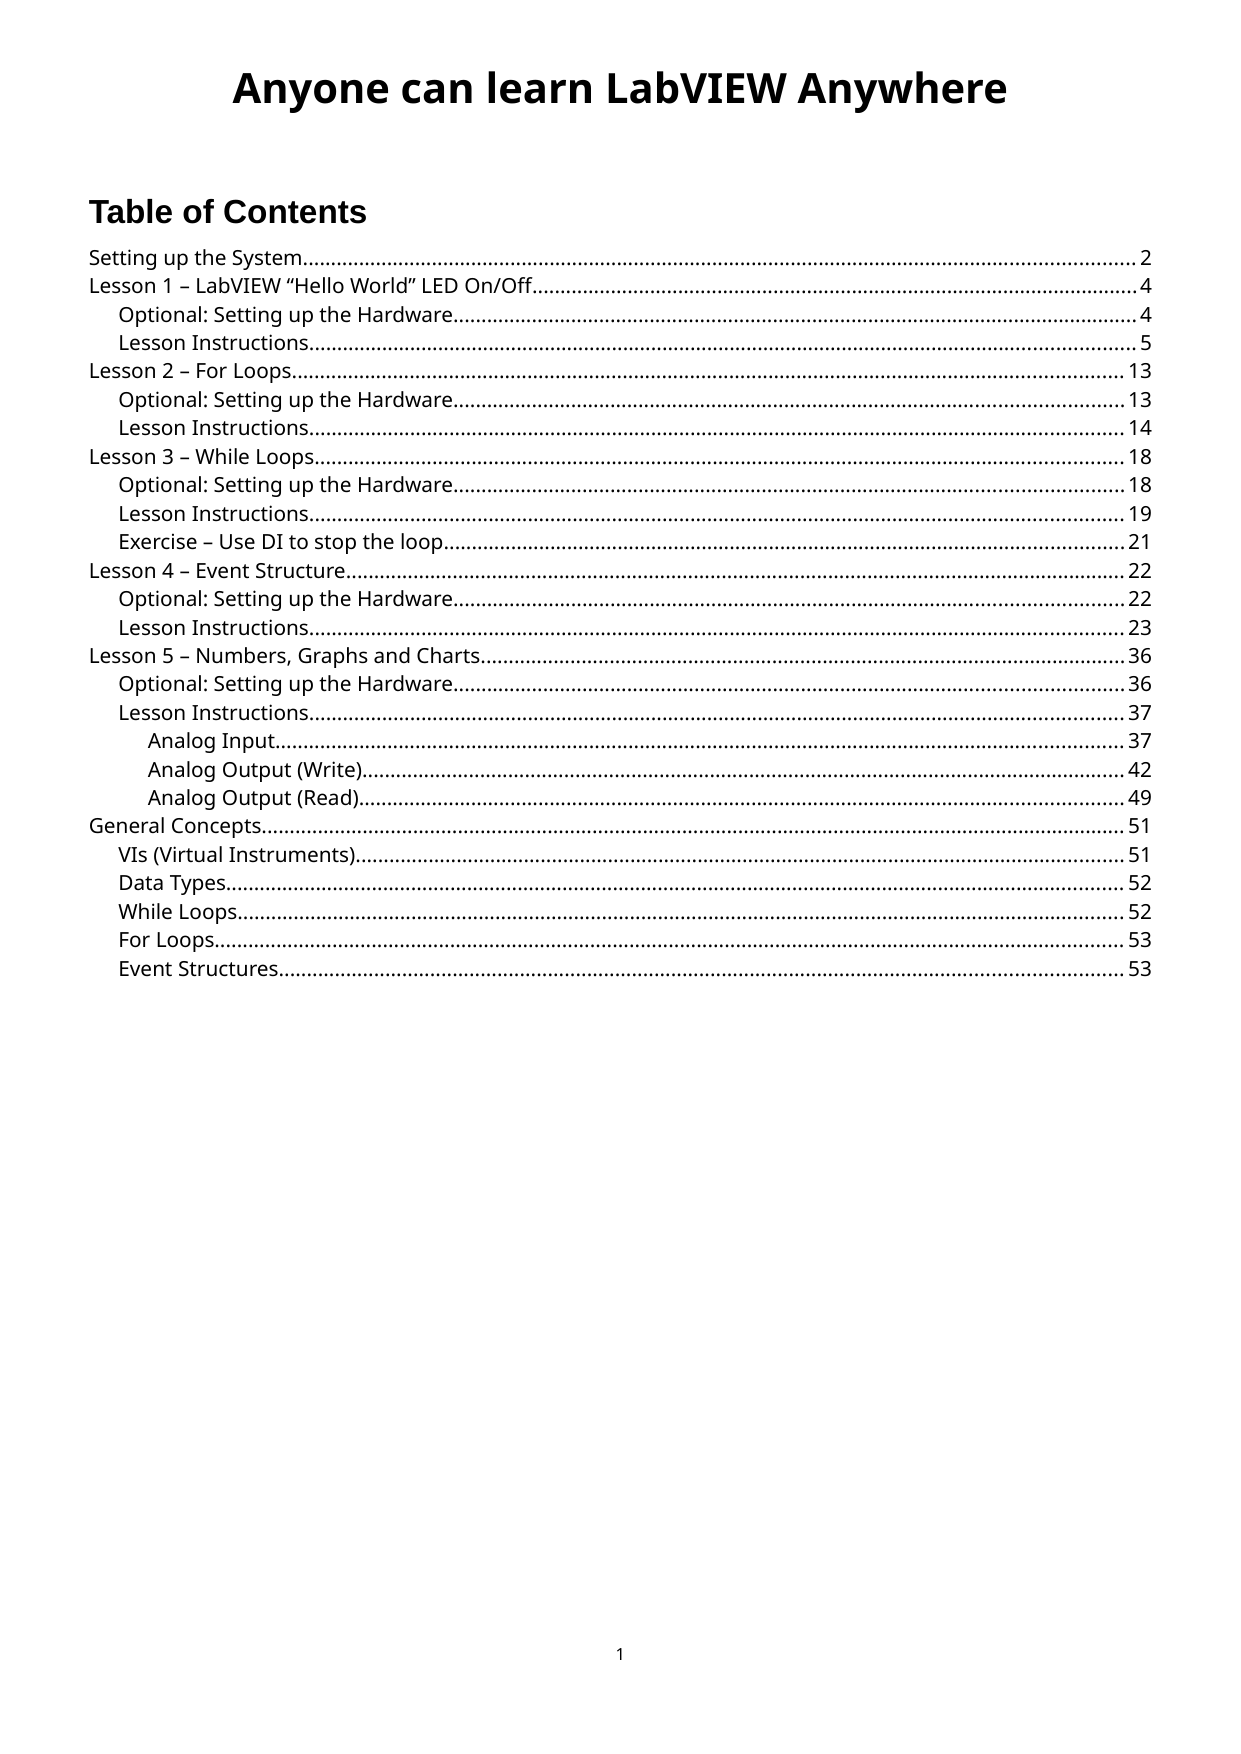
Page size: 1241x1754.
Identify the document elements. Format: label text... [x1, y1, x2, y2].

text Lesson Instructions 5 [118, 328, 1152, 357]
text Optional: Setting up the Hardware 36 [118, 669, 1152, 698]
subtitle Table of Contents [88, 192, 1152, 230]
text Lesson Instructions 37 [118, 698, 1152, 726]
text Lesson Instructions 23 [118, 613, 1152, 641]
text Data Types 52 [118, 868, 1152, 897]
text Analog Output (Write) 42 [148, 755, 1152, 783]
text Setting up the System 2 [88, 243, 1152, 271]
text Lesson 1 – LabVIEW “Hello World” LED On/Off 4 [88, 271, 1152, 300]
text Lesson 2 – For Loops 13 [88, 357, 1152, 385]
text Lesson 3 – While Loops 18 [88, 442, 1152, 470]
text Event Structures 53 [118, 954, 1152, 982]
text Analog Input 37 [148, 726, 1152, 755]
text VIs (Virtual Instruments) 51 [118, 840, 1152, 868]
text Lesson 4 – Event Structure 22 [88, 556, 1152, 584]
text Analog Output (Read) 49 [148, 783, 1152, 812]
text Lesson 5 – Numbers, Graphs and Charts 36 [88, 641, 1152, 669]
text While Loops 52 [118, 897, 1152, 925]
text Optional: Setting up the Hardware 13 [118, 385, 1152, 413]
text General Concepts 51 [88, 812, 1152, 840]
text Optional: Setting up the Hardware 18 [118, 470, 1152, 499]
text Optional: Setting up the Hardware 22 [118, 584, 1152, 613]
text For Loops 53 [118, 925, 1152, 954]
text Optional: Setting up the Hardware 4 [118, 300, 1152, 328]
text Exercise – Use DI to stop the loop 21 [118, 527, 1152, 556]
text Lesson Instructions 14 [118, 413, 1152, 442]
text Lesson Instructions 19 [118, 499, 1152, 527]
